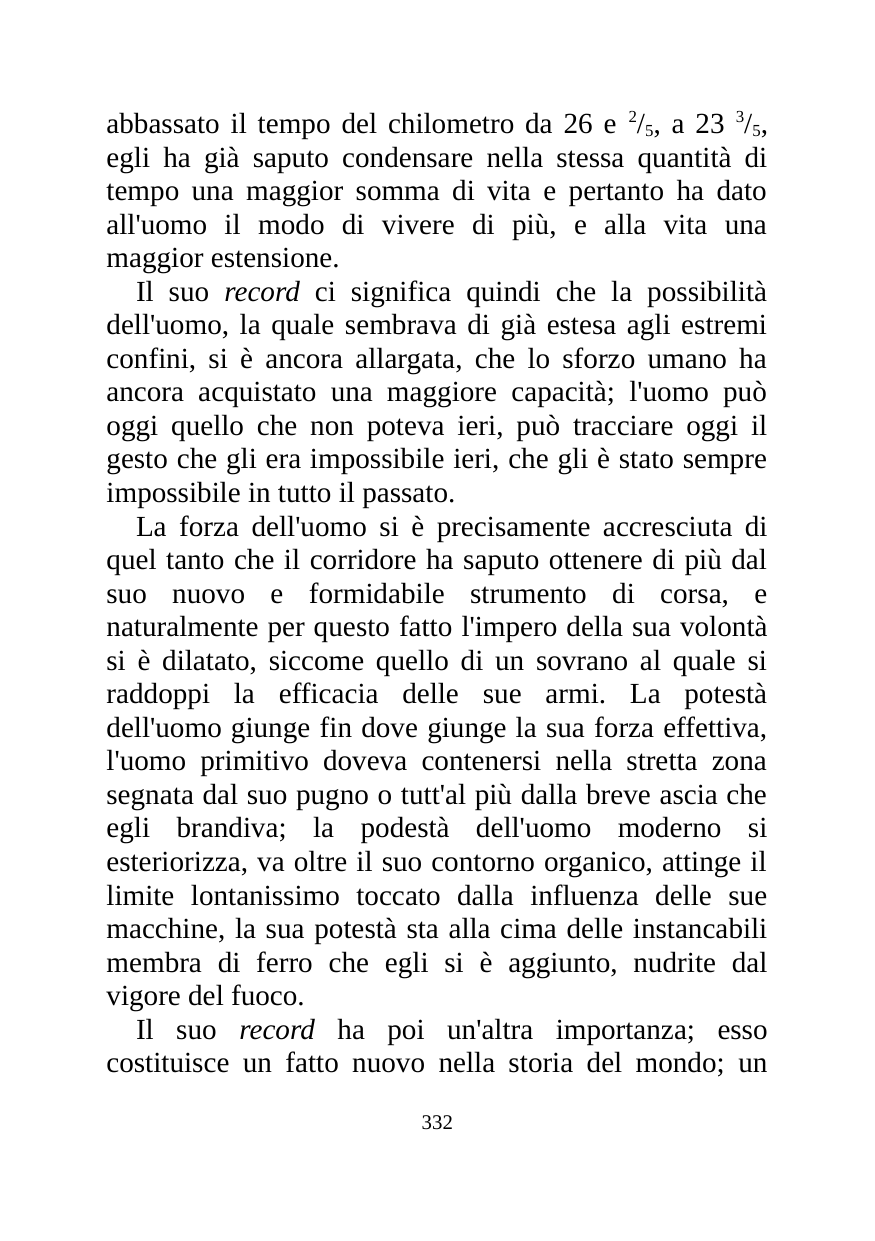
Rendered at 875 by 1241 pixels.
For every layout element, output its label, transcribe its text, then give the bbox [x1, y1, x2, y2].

text La forza dell'uomo si è precisamente accresciuta di quel tanto che il corridore ha saputo ottenere di più dal suo nuovo e formidabile strumento di corsa, e naturalmente per questo fatto l'impero della sua volontà si è dilatato, siccome quello di un sovrano al quale si raddoppi la efficacia delle sue armi. La potestà dell'uomo giunge fin dove giunge la sua forza effettiva, l'uomo primitivo doveva contenersi nella stretta zona segnata dal suo pugno o tutt'al più dalla breve ascia che egli brandiva; la podestà dell'uomo moderno si esteriorizza, va oltre il suo contorno organico, attinge il limite lontanissimo toccato dalla influenza delle sue macchine, la sua potestà sta alla cima delle instancabili membra di ferro che egli si è aggiunto, nudrite dal vigore del fuoco. [106, 509, 768, 1012]
text Il suo record ci significa quindi che la possibilità dell'uomo, la quale sembrava di già estesa agli estremi confini, si è ancora allargata, che lo sforzo umano ha ancora acquistato una maggiore capacità; l'uomo può oggi quello che non poteva ieri, può tracciare oggi il gesto che gli era impossibile ieri, che gli è stato sempre impossibile in tutto il passato. [106, 274, 768, 509]
text abbassato il tempo del chilometro da 26 e 2/5, a 23 3/5, egli ha già saputo condensare nella stessa quantità di tempo una maggior somma di vita e pertanto ha dato all'uomo il modo di vivere di più, e alla vita una maggior estensione. [106, 106, 768, 274]
text Il suo record ha poi un'altra importanza; esso costituisce un fatto nuovo nella storia del mondo; un [106, 1012, 768, 1079]
